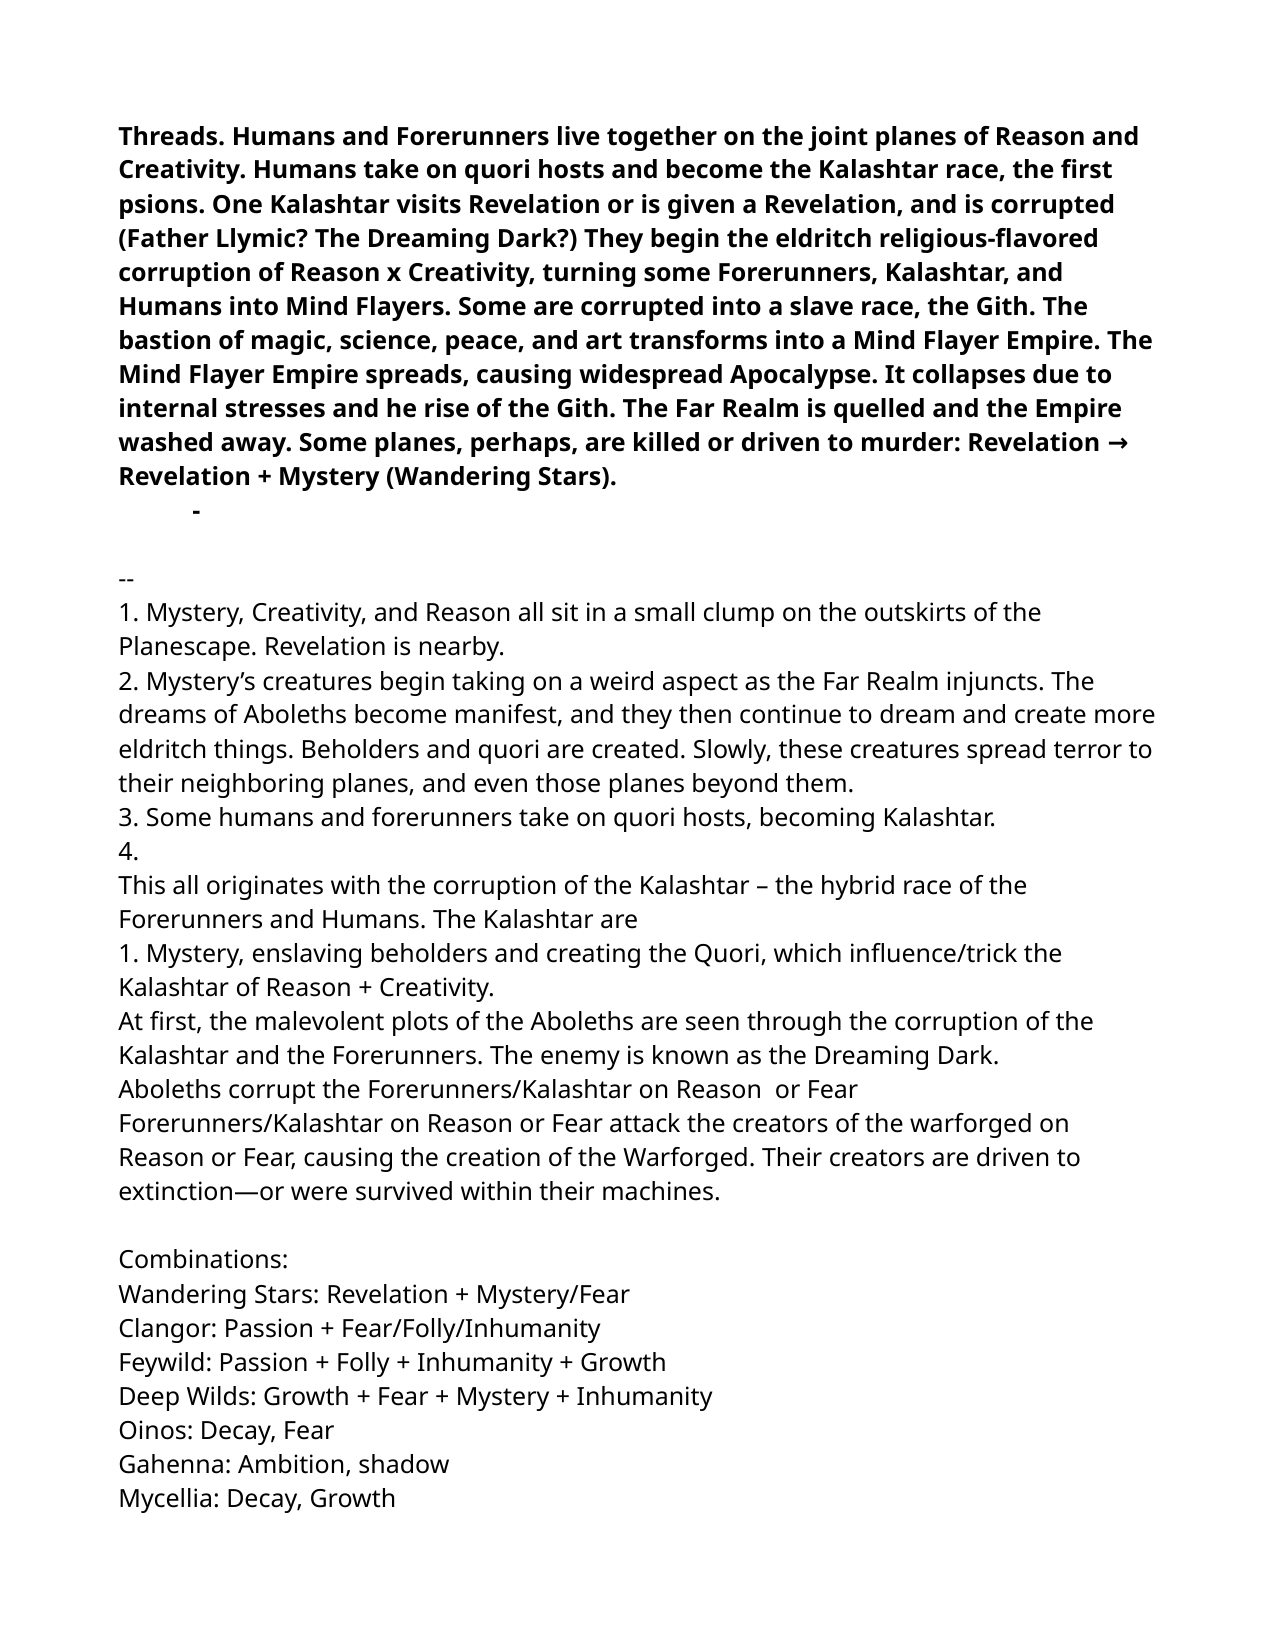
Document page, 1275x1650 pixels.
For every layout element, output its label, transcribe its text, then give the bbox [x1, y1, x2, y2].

text Clangor: Passion + Fear/Folly/Inhumanity [118, 1310, 1157, 1344]
text Mycellia: Decay, Growth [118, 1481, 1157, 1515]
text Forerunners/Kalashtar on Reason or Fear attack the creators of the warforged on Reason or Fear, causing the creation of the Warforged. Their creators are driven to extinction—or were survived within their machines. [118, 1106, 1157, 1208]
text Combinations: [118, 1242, 1157, 1276]
text 2. Mystery’s creatures begin taking on a weird aspect as the Far Realm injuncts. The dreams of Aboleths become manifest, and they then continue to dream and create more eldritch things. Beholders and quori are created. Slowly, these creatures spread terror to their neighboring planes, and even those planes beyond them. [118, 663, 1157, 799]
text At first, the malevolent plots of the Aboleths are seen through the corruption of the Kalashtar and the Forerunners. The enemy is known as the Dreaming Dark. [118, 1004, 1157, 1072]
text - [118, 493, 1157, 527]
text 4. [118, 833, 1157, 867]
text Deep Wilds: Growth + Fear + Mystery + Inhumanity [118, 1378, 1157, 1412]
text Wandering Stars: Revelation + Mystery/Fear [118, 1276, 1157, 1310]
text -- [118, 561, 1157, 595]
text Oinos: Decay, Fear [118, 1412, 1157, 1447]
text 1. Mystery, enslaving beholders and creating the Quori, which influence/trick the Kalashtar of Reason + Creativity. [118, 936, 1157, 1004]
text Gahenna: Ambition, shadow [118, 1447, 1157, 1481]
text Feywild: Passion + Folly + Inhumanity + Growth [118, 1344, 1157, 1378]
text 3. Some humans and forerunners take on quori hosts, becoming Kalashtar. [118, 799, 1157, 833]
text Aboleths corrupt the Forerunners/Kalashtar on Reason or Fear [118, 1072, 1157, 1106]
text 1. Mystery, Creativity, and Reason all sit in a small clump on the outskirts of the Planescape. Revelation is nearby. [118, 595, 1157, 663]
text Threads. Humans and Forerunners live together on the joint planes of Reason and Creativity. Humans take on quori hosts and become the Kalashtar race, the first psions. One Kalashtar visits Revelation or is given a Revelation, and is corrupted (Father Llymic? The Dreaming Dark?) They begin the eldritch religious-flavored corruption of Reason x Creativity, turning some Forerunners, Kalashtar, and Humans into Mind Flayers. Some are corrupted into a slave race, the Gith. The bastion of magic, science, peace, and art transforms into a Mind Flayer Empire. The Mind Flayer Empire spreads, causing widespread Apocalypse. It collapses due to internal stresses and he rise of the Gith. The Far Realm is quelled and the Empire washed away. Some planes, perhaps, are killed or driven to murder: Revelation → Revelation + Mystery (Wandering Stars). [118, 118, 1157, 493]
text This all originates with the corruption of the Kalashtar – the hybrid race of the Forerunners and Humans. The Kalashtar are [118, 867, 1157, 936]
